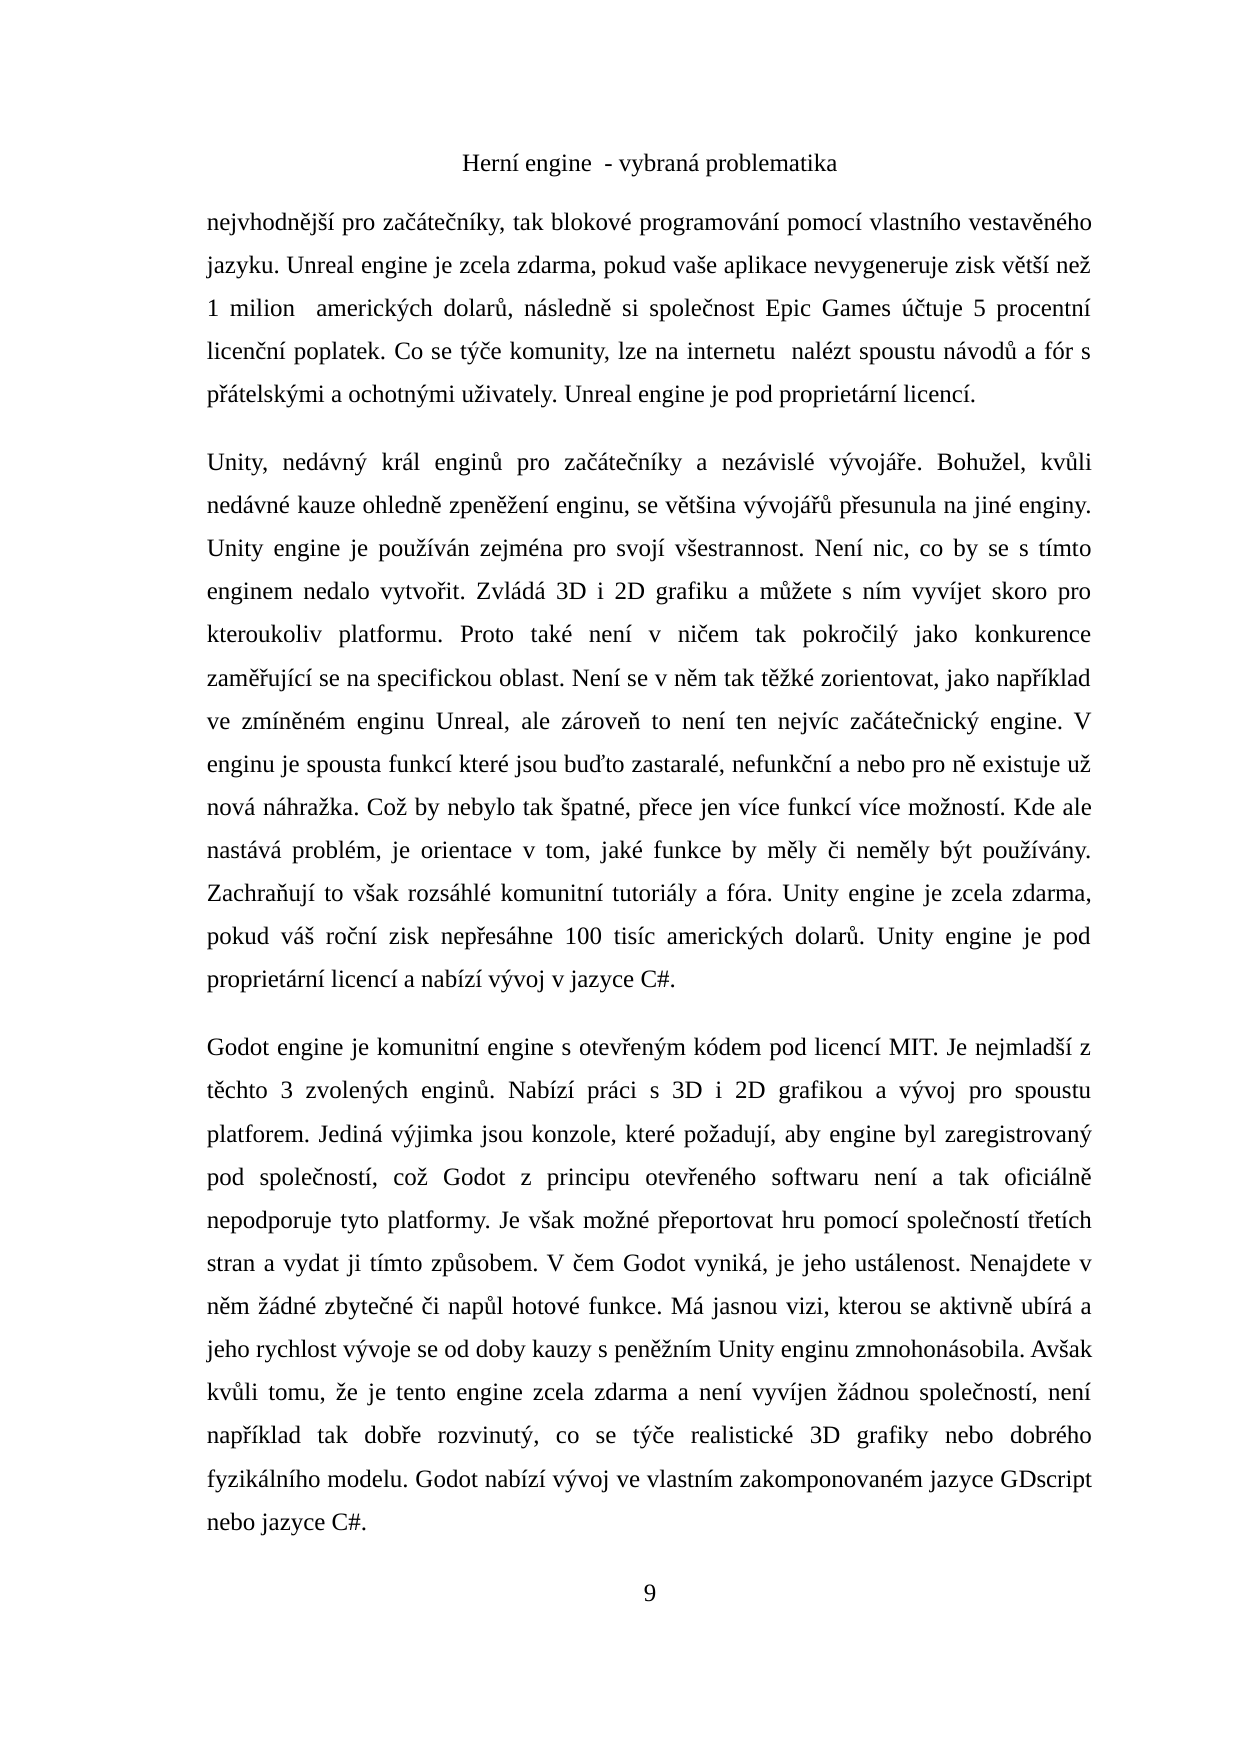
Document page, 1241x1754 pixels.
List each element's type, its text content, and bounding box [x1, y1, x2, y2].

text Godot engine je komunitní engine s otevřeným kódem pod licencí MIT. Je nejmladší z těchto 3 zvolených enginů. Nabízí práci s 3D i 2D grafikou a vývoj pro spoustu platforem. Jediná výjimka jsou konzole, které požadují, aby engine byl zaregistrovaný pod společností, což Godot z principu otevřeného softwaru není a tak oficiálně nepodporuje tyto platformy. Je však možné přeportovat hru pomocí společností třetích stran a vydat ji tímto způsobem. V čem Godot vyniká, je jeho ustálenost. Nenajdete v něm žádné zbytečné či napůl hotové funkce. Má jasnou vizi, kterou se aktivně ubírá a jeho rychlost vývoje se od doby kauzy s peněžním Unity enginu zmnohonásobila. Avšak kvůli tomu, že je tento engine zcela zdarma a není vyvíjen žádnou společností, není například tak dobře rozvinutý, co se týče realistické 3D grafiky nebo dobrého fyzikálního modelu. Godot nabízí vývoj ve vlastním zakomponovaném jazyce GDscript nebo jazyce C#. [207, 1032, 1093, 1536]
text Unity, nedávný král enginů pro začátečníky a nezávislé vývojáře. Bohužel, kvůli nedávné kauze ohledně zpeněžení enginu, se většina vývojářů přesunula na jiné enginy. Unity engine je používán zejména pro svojí všestrannost. Není nic, co by se s tímto enginem nedalo vytvořit. Zvládá 3D i 2D grafiku a můžete s ním vyvíjet skoro pro kteroukoliv platformu. Proto také není v ničem tak pokročilý jako konkurence zaměřující se na specifickou oblast. Není se v něm tak těžké zorientovat, jako například ve zmíněném enginu Unreal, ale zároveň to není ten nejvíc začátečnický engine. V enginu je spousta funkcí které jsou buďto zastaralé, nefunkční a nebo pro ně existuje už nová náhražka. Což by nebylo tak špatné, přece jen více funkcí více možností. Kde ale nastává problém, je orientace v tom, jaké funkce by měly či neměly být používány. Zachraňují to však rozsáhlé komunitní tutoriály a fóra. Unity engine je zcela zdarma, pokud váš roční zisk nepřesáhne 100 tisíc amerických dolarů. Unity engine je pod proprietární licencí a nabízí vývoj v jazyce C#. [207, 447, 1093, 993]
text nejvhodnější pro začátečníky, tak blokové programování pomocí vlastního vestavěného jazyku. Unreal engine je zcela zdarma, pokud vaše aplikace nevygeneruje zisk větší než 1 milion amerických dolarů, následně si společnost Epic Games účtuje 5 procentní licenční poplatek. Co se týče komunity, lze na internetu nalézt spoustu návodů a fór s přátelskými a ochotnými uživately. Unreal engine je pod proprietární licencí. [207, 207, 1093, 408]
